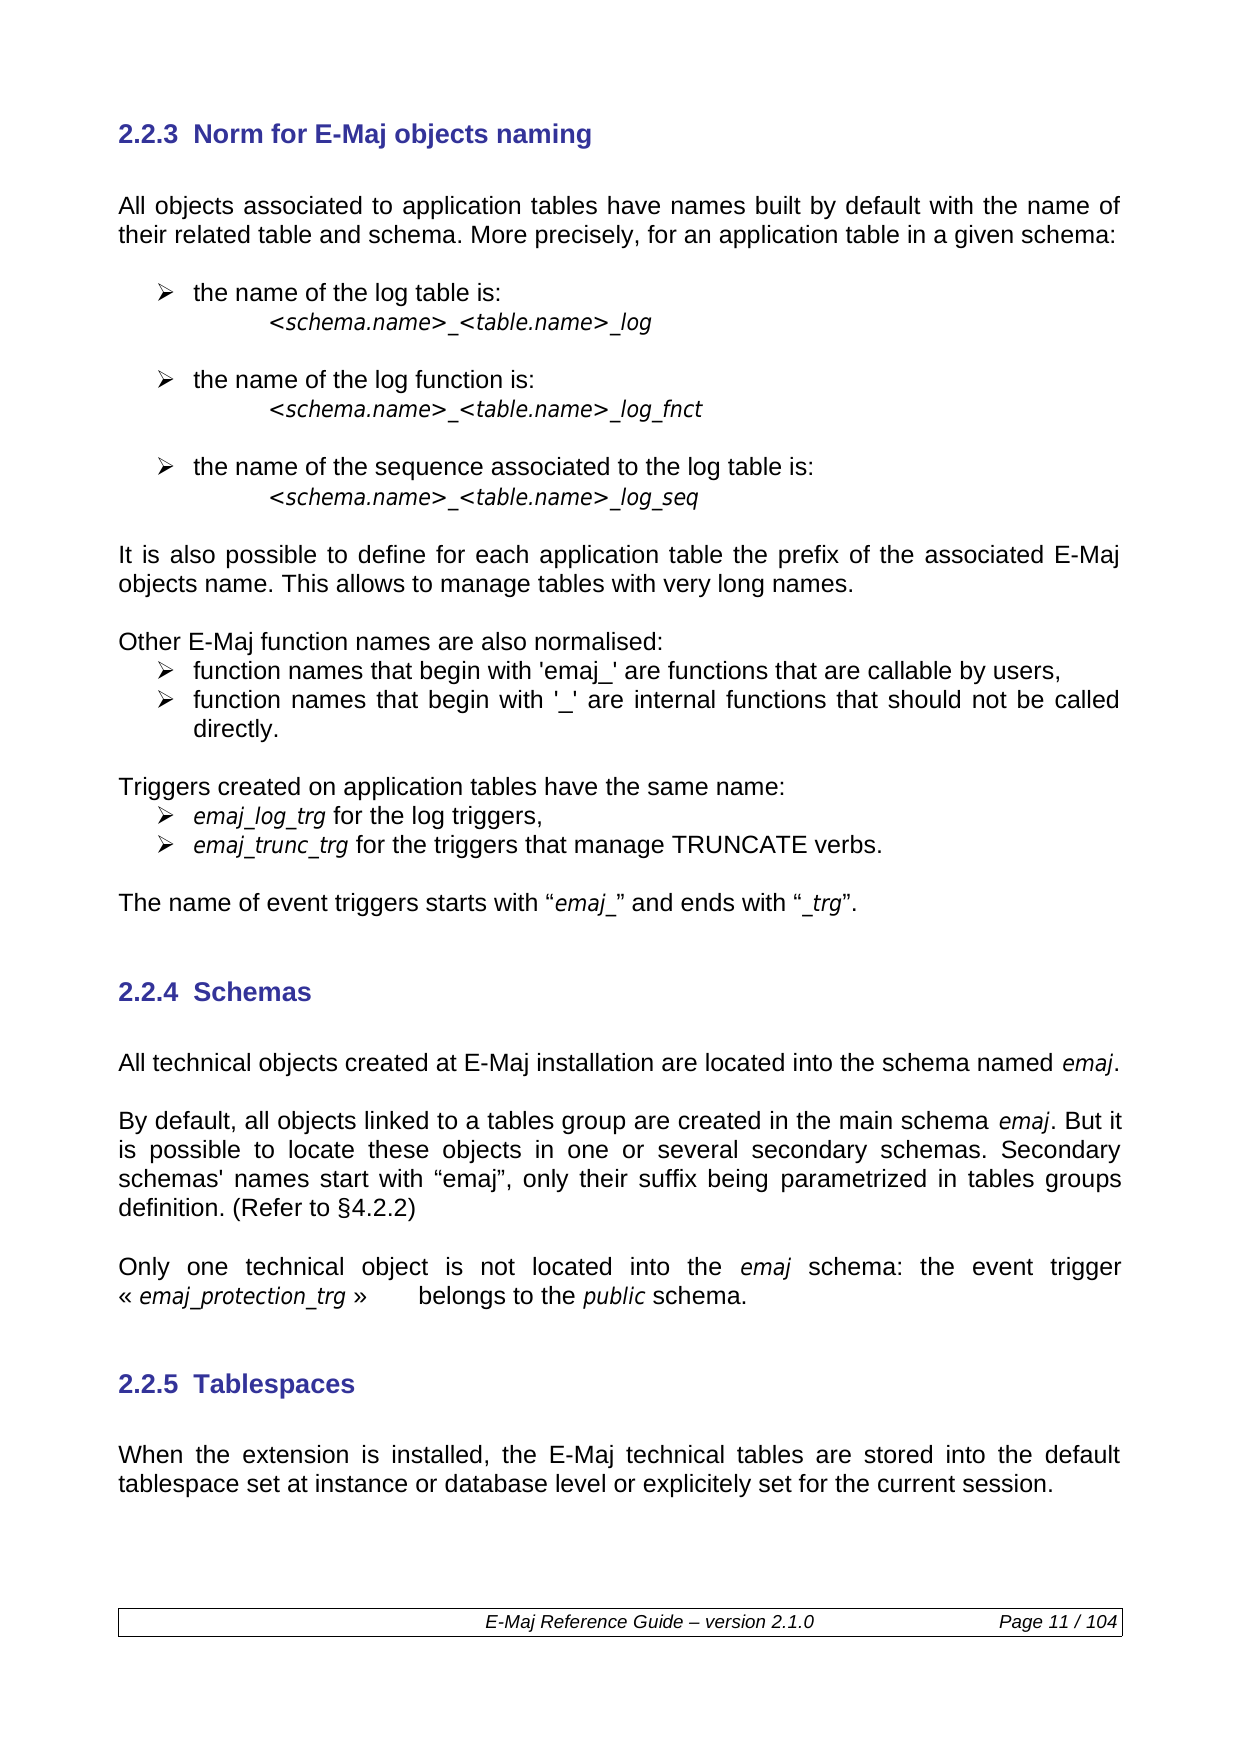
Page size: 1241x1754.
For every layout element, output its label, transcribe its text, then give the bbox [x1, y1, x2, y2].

text Only one technical object is not located into the emaj schema: the event trigger « emaj_protection_trg » belongs to the public schema. [118, 1251, 1122, 1309]
list the name of the log function is: <schema.name>_<table.name>_log_fnct [156, 365, 1122, 423]
list function names that begin with 'emaj_' are functions that are callable by users, [156, 656, 1122, 685]
list emaj_log_trg for the log triggers, [156, 801, 1122, 830]
text All objects associated to application tables have names built by default with the name of their related table and schema. More precisely, for an application table in a given schema: [118, 191, 1122, 249]
subtitle Norm for E-Maj objects naming [118, 118, 1122, 149]
list function names that begin with '_' are internal functions that should not be called directly. [156, 685, 1122, 743]
text Other E-Maj function names are also normalised: [118, 627, 1122, 656]
subtitle Schemas [118, 975, 1122, 1006]
text By default, all objects linked to a tables group are created in the main schema emaj. But it is possible to locate these objects in one or several secondary schemas. Secondary schemas' names start with “emaj”, only their suffix being parametrized in tables groups definition. (Refer to §4.2.2) [118, 1106, 1122, 1222]
text It is also possible to define for each application table the prefix of the associated E-Maj objects name. This allows to manage tables with very long names. [118, 510, 1122, 598]
text The name of event triggers starts with “emaj_” and ends with “_trg”. [118, 888, 1122, 917]
text When the extension is installed, the E-Maj technical tables are stored into the default tablespace set at instance or database level or explicitely set for the current session. [118, 1440, 1122, 1498]
list the name of the sequence associated to the log table is: <schema.name>_<table.name>_log_seq [156, 452, 1122, 510]
list emaj_trunc_trg for the triggers that manage TRUNCATE verbs. [156, 830, 1122, 859]
text Triggers created on application tables have the same name: [118, 772, 1122, 801]
subtitle Tablespaces [118, 1368, 1122, 1399]
list the name of the log table is: <schema.name>_<table.name>_log [156, 278, 1122, 336]
text All technical objects created at E-Maj installation are located into the schema named emaj. [118, 1048, 1122, 1077]
